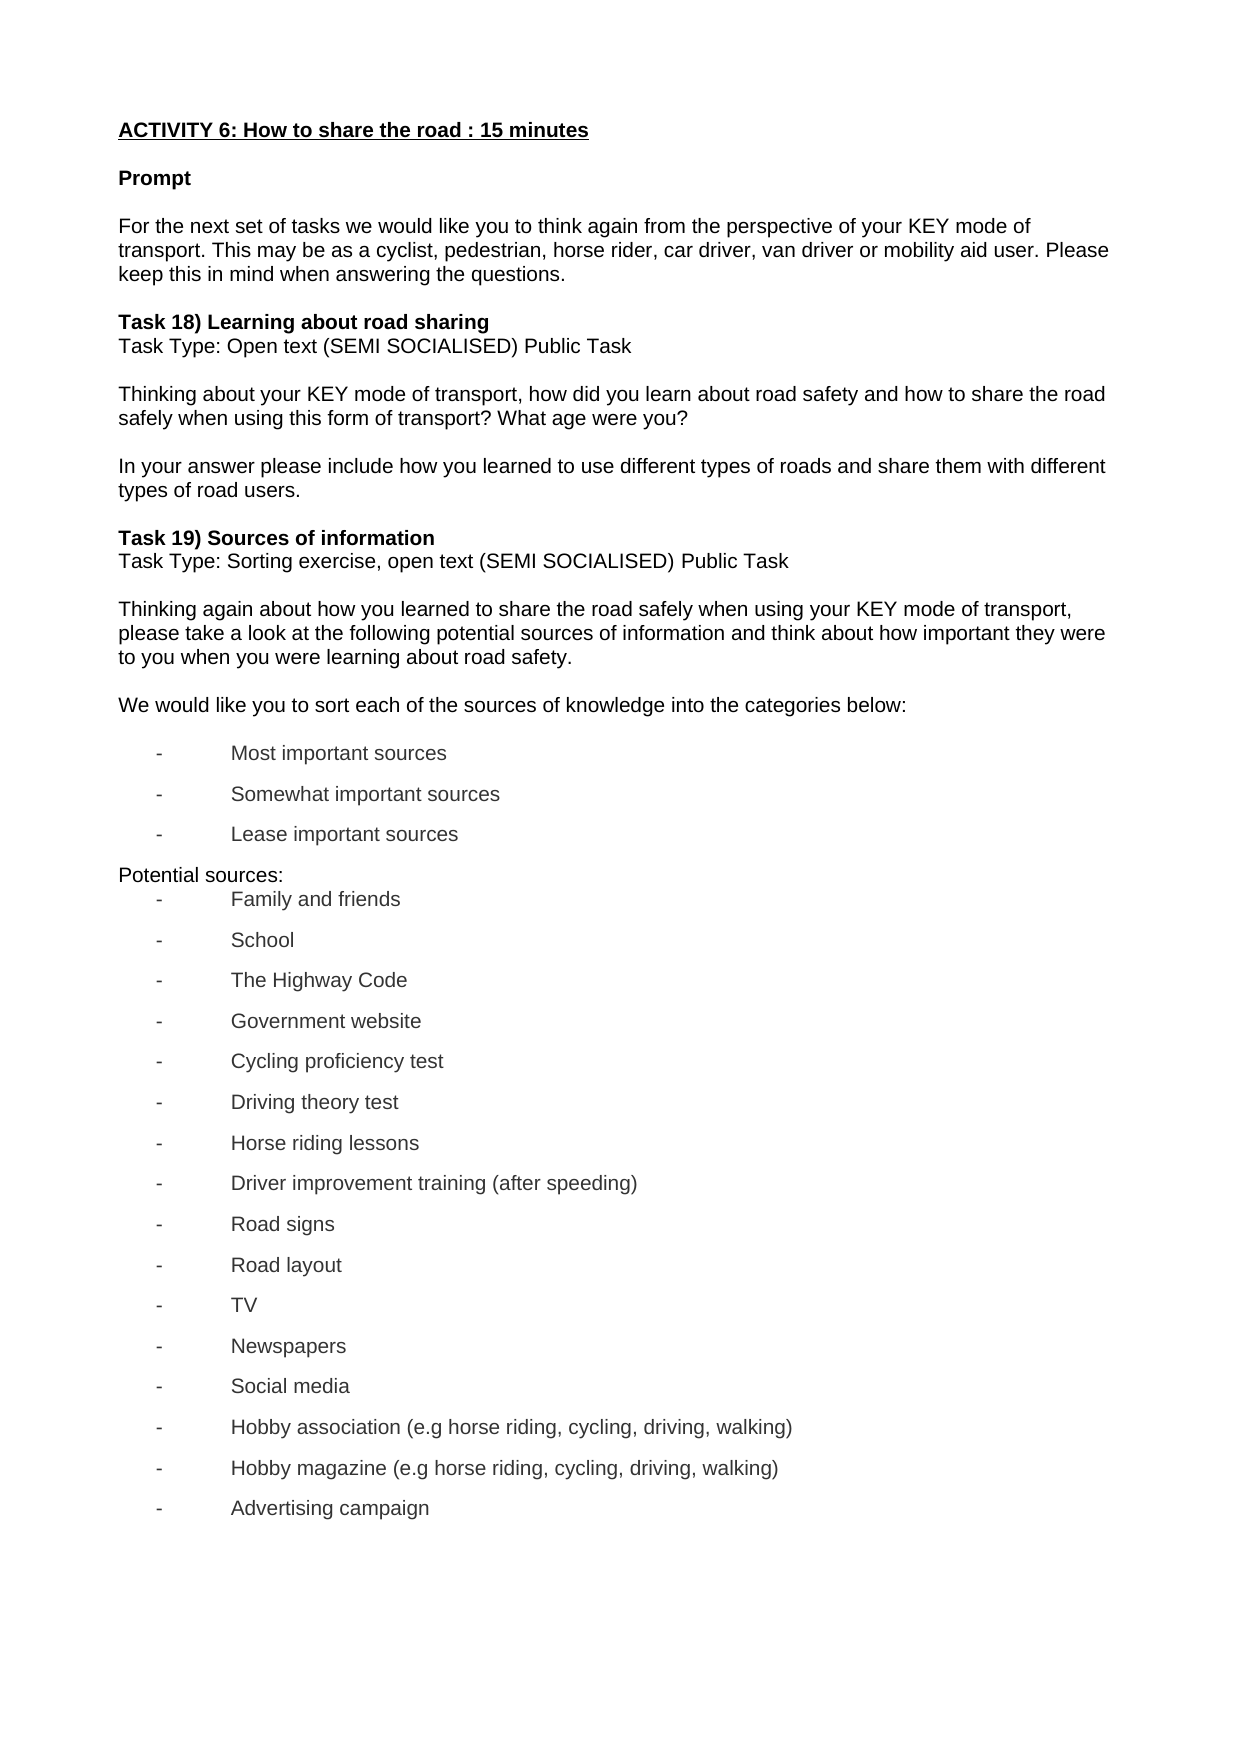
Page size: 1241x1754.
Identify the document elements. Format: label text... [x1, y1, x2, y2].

list Road layout [156, 1252, 1122, 1276]
text Task 19) Sources of information Task Type: Sorting exercise, open text (SEMI SOCIALISED) Public Task [118, 525, 1122, 573]
list Hobby association (e.g horse riding, cycling, driving, walking) [156, 1415, 1122, 1439]
text ACTIVITY 6: How to share the road : 15 minutes [118, 118, 1122, 142]
list Hobby magazine (e.g horse riding, cycling, driving, walking) [156, 1456, 1122, 1479]
list Horse riding lessons [156, 1131, 1122, 1154]
list Social media [156, 1374, 1122, 1398]
list Family and friends [156, 887, 1122, 911]
list The Highway Code [156, 968, 1122, 992]
list TV [156, 1293, 1122, 1317]
list Newspapers [156, 1334, 1122, 1358]
text In your answer please include how you learned to use different types of roads and share them with different types of road users. [118, 453, 1122, 501]
text Task Type: Open text (SEMI SOCIALISED) Public Task [118, 334, 1122, 358]
text Potential sources: [118, 863, 1122, 887]
list School [156, 927, 1122, 951]
list Driver improvement training (after speeding) [156, 1171, 1122, 1195]
list Driving theory test [156, 1090, 1122, 1114]
list Road signs [156, 1212, 1122, 1236]
list Most important sources [156, 741, 1122, 765]
list Lease important sources [156, 822, 1122, 846]
text We would like you to sort each of the sources of knowledge into the categories below: [118, 693, 1122, 717]
text Prompt [118, 166, 1122, 190]
list Somewhat important sources [156, 782, 1122, 806]
text For the next set of tasks we would like you to think again from the perspective of your KEY mode of transport. This may be as a cyclist, pedestrian, horse rider, car driver, van driver or mobility aid user. Please keep this in mind when answering the questions. [118, 214, 1122, 286]
text Thinking again about how you learned to share the road safely when using your KEY mode of transport, please take a look at the following potential sources of information and think about how important they were to you when you were learning about road safety. [118, 597, 1122, 669]
list Government website [156, 1009, 1122, 1033]
text Task 18) Learning about road sharing [118, 310, 1122, 334]
text Thinking about your KEY mode of transport, how did you learn about road safety and how to share the road safely when using this form of transport? What age were you? [118, 382, 1122, 429]
list Cycling proficiency test [156, 1049, 1122, 1073]
list Advertising campaign [156, 1496, 1122, 1520]
